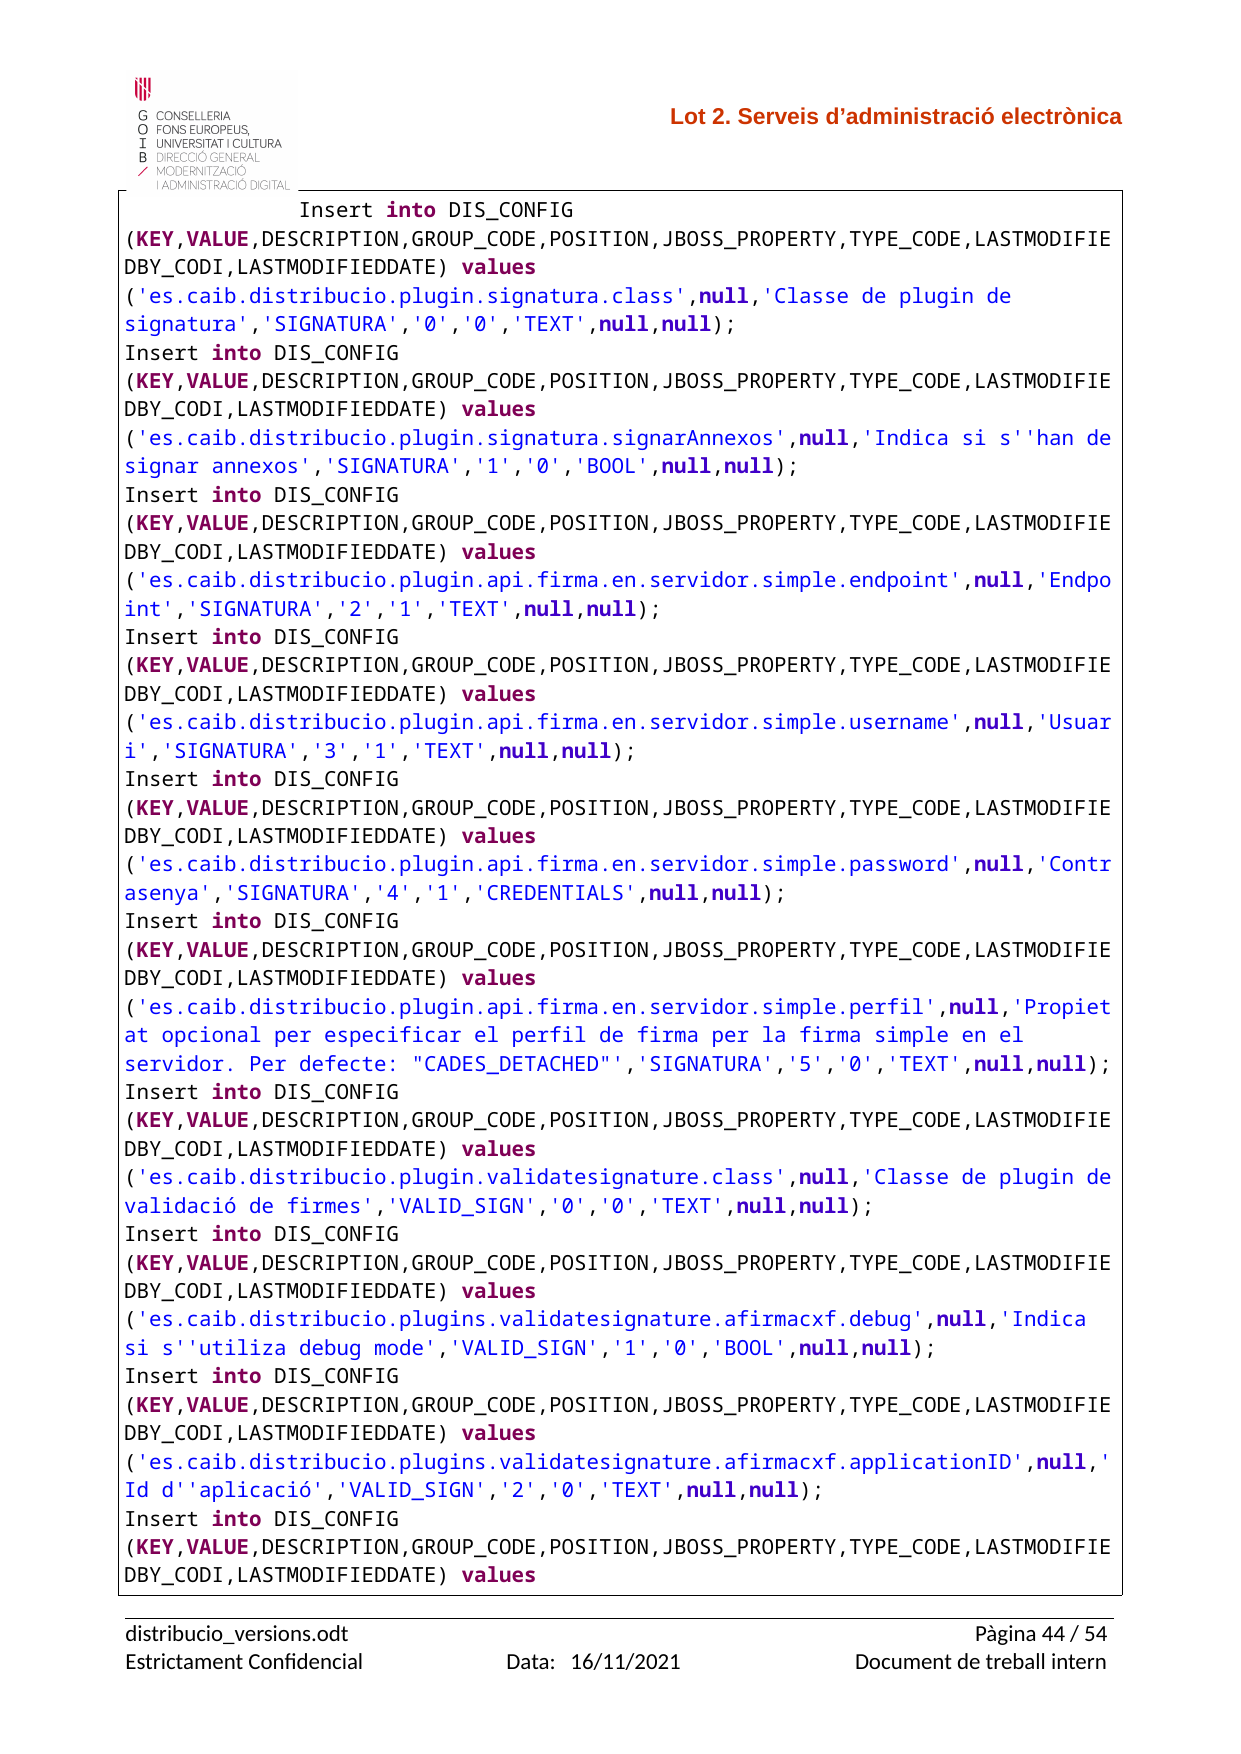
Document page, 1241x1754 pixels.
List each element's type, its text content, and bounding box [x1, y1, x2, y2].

table_header Insert into DIS_CONFIG (KEY,VALUE,DESCRIPTION,GROUP_CODE,POSITION,JBOSS_PROPERTY,TYPE_CODE,LASTMODIFIEDBY_CODI,LASTMODIFIEDDATE) values ('es.caib.distribucio.plugin.signatura.class',null,'Classe de plugin de signatura','SIGNATURA','0','0','TEXT',null,null); Insert into DIS_CONFIG (KEY,VALUE,DESCRIPTION,GROUP_CODE,POSITION,JBOSS_PROPERTY,TYPE_CODE,LASTMODIFIEDBY_CODI,LASTMODIFIEDDATE) values ('es.caib.distribucio.plugin.signatura.signarAnnexos',null,'Indica si s''han de signar annexos','SIGNATURA','1','0','BOOL',null,null); Insert into DIS_CONFIG (KEY,VALUE,DESCRIPTION,GROUP_CODE,POSITION,JBOSS_PROPERTY,TYPE_CODE,LASTMODIFIEDBY_CODI,LASTMODIFIEDDATE) values ('es.caib.distribucio.plugin.api.firma.en.servidor.simple.endpoint',null,'Endpoint','SIGNATURA','2','1','TEXT',null,null); Insert into DIS_CONFIG (KEY,VALUE,DESCRIPTION,GROUP_CODE,POSITION,JBOSS_PROPERTY,TYPE_CODE,LASTMODIFIEDBY_CODI,LASTMODIFIEDDATE) values ('es.caib.distribucio.plugin.api.firma.en.servidor.simple.username',null,'Usuari','SIGNATURA','3','1','TEXT',null,null); Insert into DIS_CONFIG (KEY,VALUE,DESCRIPTION,GROUP_CODE,POSITION,JBOSS_PROPERTY,TYPE_CODE,LASTMODIFIEDBY_CODI,LASTMODIFIEDDATE) values ('es.caib.distribucio.plugin.api.firma.en.servidor.simple.password',null,'Contrasenya','SIGNATURA','4','1','CREDENTIALS',null,null); Insert into DIS_CONFIG (KEY,VALUE,DESCRIPTION,GROUP_CODE,POSITION,JBOSS_PROPERTY,TYPE_CODE,LASTMODIFIEDBY_CODI,LASTMODIFIEDDATE) values ('es.caib.distribucio.plugin.api.firma.en.servidor.simple.perfil',null,'Propietat opcional per especificar el perfil de firma per la firma simple en el servidor. Per defecte: "CADES_DETACHED"','SIGNATURA','5','0','TEXT',null,null); Insert into DIS_CONFIG (KEY,VALUE,DESCRIPTION,GROUP_CODE,POSITION,JBOSS_PROPERTY,TYPE_CODE,LASTMODIFIEDBY_CODI,LASTMODIFIEDDATE) values ('es.caib.distribucio.plugin.validatesignature.class',null,'Classe de plugin de validació de firmes','VALID_SIGN','0','0','TEXT',null,null); Insert into DIS_CONFIG (KEY,VALUE,DESCRIPTION,GROUP_CODE,POSITION,JBOSS_PROPERTY,TYPE_CODE,LASTMODIFIEDBY_CODI,LASTMODIFIEDDATE) values ('es.caib.distribucio.plugins.validatesignature.afirmacxf.debug',null,'Indica si s''utiliza debug mode','VALID_SIGN','1','0','BOOL',null,null); Insert into DIS_CONFIG (KEY,VALUE,DESCRIPTION,GROUP_CODE,POSITION,JBOSS_PROPERTY,TYPE_CODE,LASTMODIFIEDBY_CODI,LASTMODIFIEDDATE) values ('es.caib.distribucio.plugins.validatesignature.afirmacxf.applicationID',null,'Id d''aplicació','VALID_SIGN','2','0','TEXT',null,null); Insert into DIS_CONFIG (KEY,VALUE,DESCRIPTION,GROUP_CODE,POSITION,JBOSS_PROPERTY,TYPE_CODE,LASTMODIFIEDBY_CODI,LASTMODIFIEDDATE) values [119, 191, 1122, 1595]
picture [126, 70, 299, 197]
